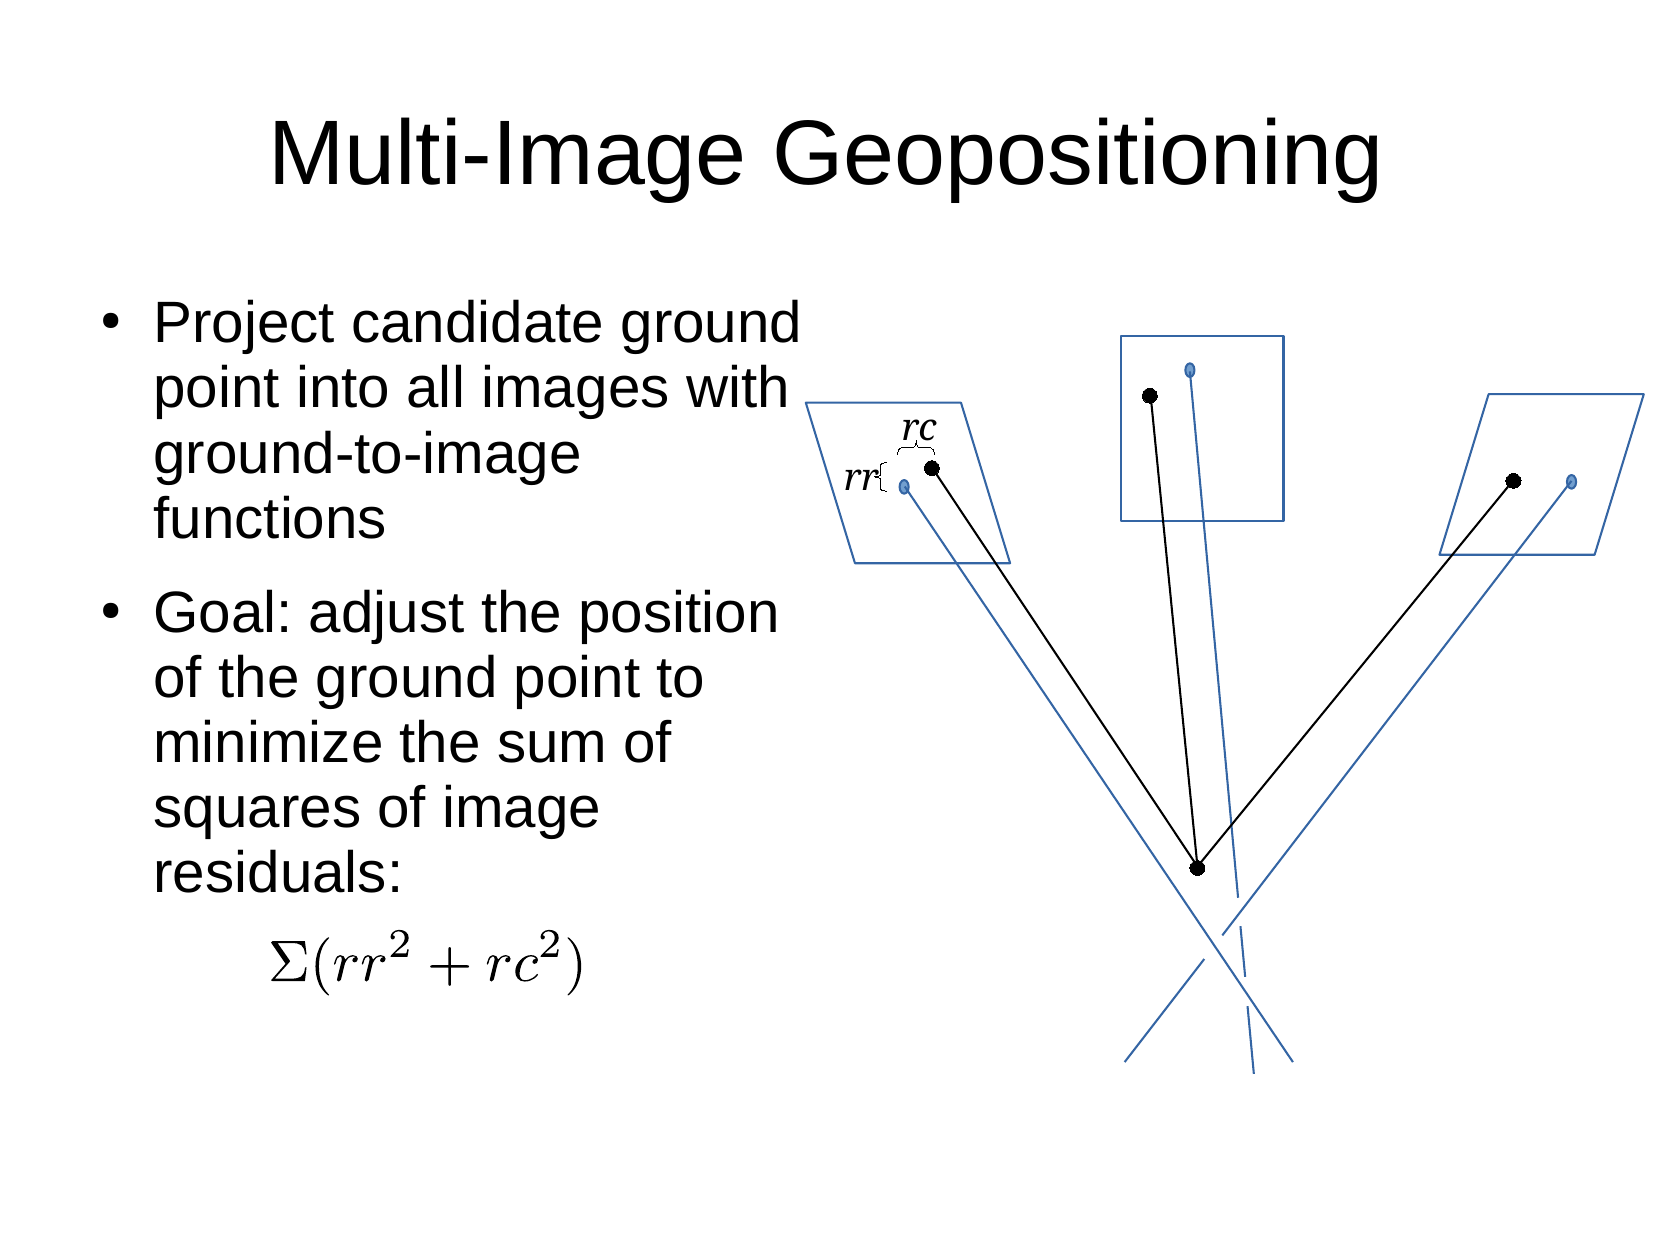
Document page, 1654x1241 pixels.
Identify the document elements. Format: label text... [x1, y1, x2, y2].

text_box [899, 480, 909, 494]
text_box rr [829, 442, 888, 501]
text_box [1566, 474, 1577, 489]
text_box [1185, 363, 1195, 377]
list Project candidate ground point into all images with ground-to-image functions Goal: adjust the position of the ground point to minimize the sum of squares of image residuals: [82, 290, 805, 1218]
title Multi-Image Geopositioning [82, 49, 1571, 257]
text_box rc [886, 393, 947, 451]
text_box [924, 460, 940, 476]
text_box [1142, 388, 1158, 404]
text_box [1189, 862, 1205, 876]
text_box [267, 929, 587, 996]
text_box [1505, 473, 1522, 489]
